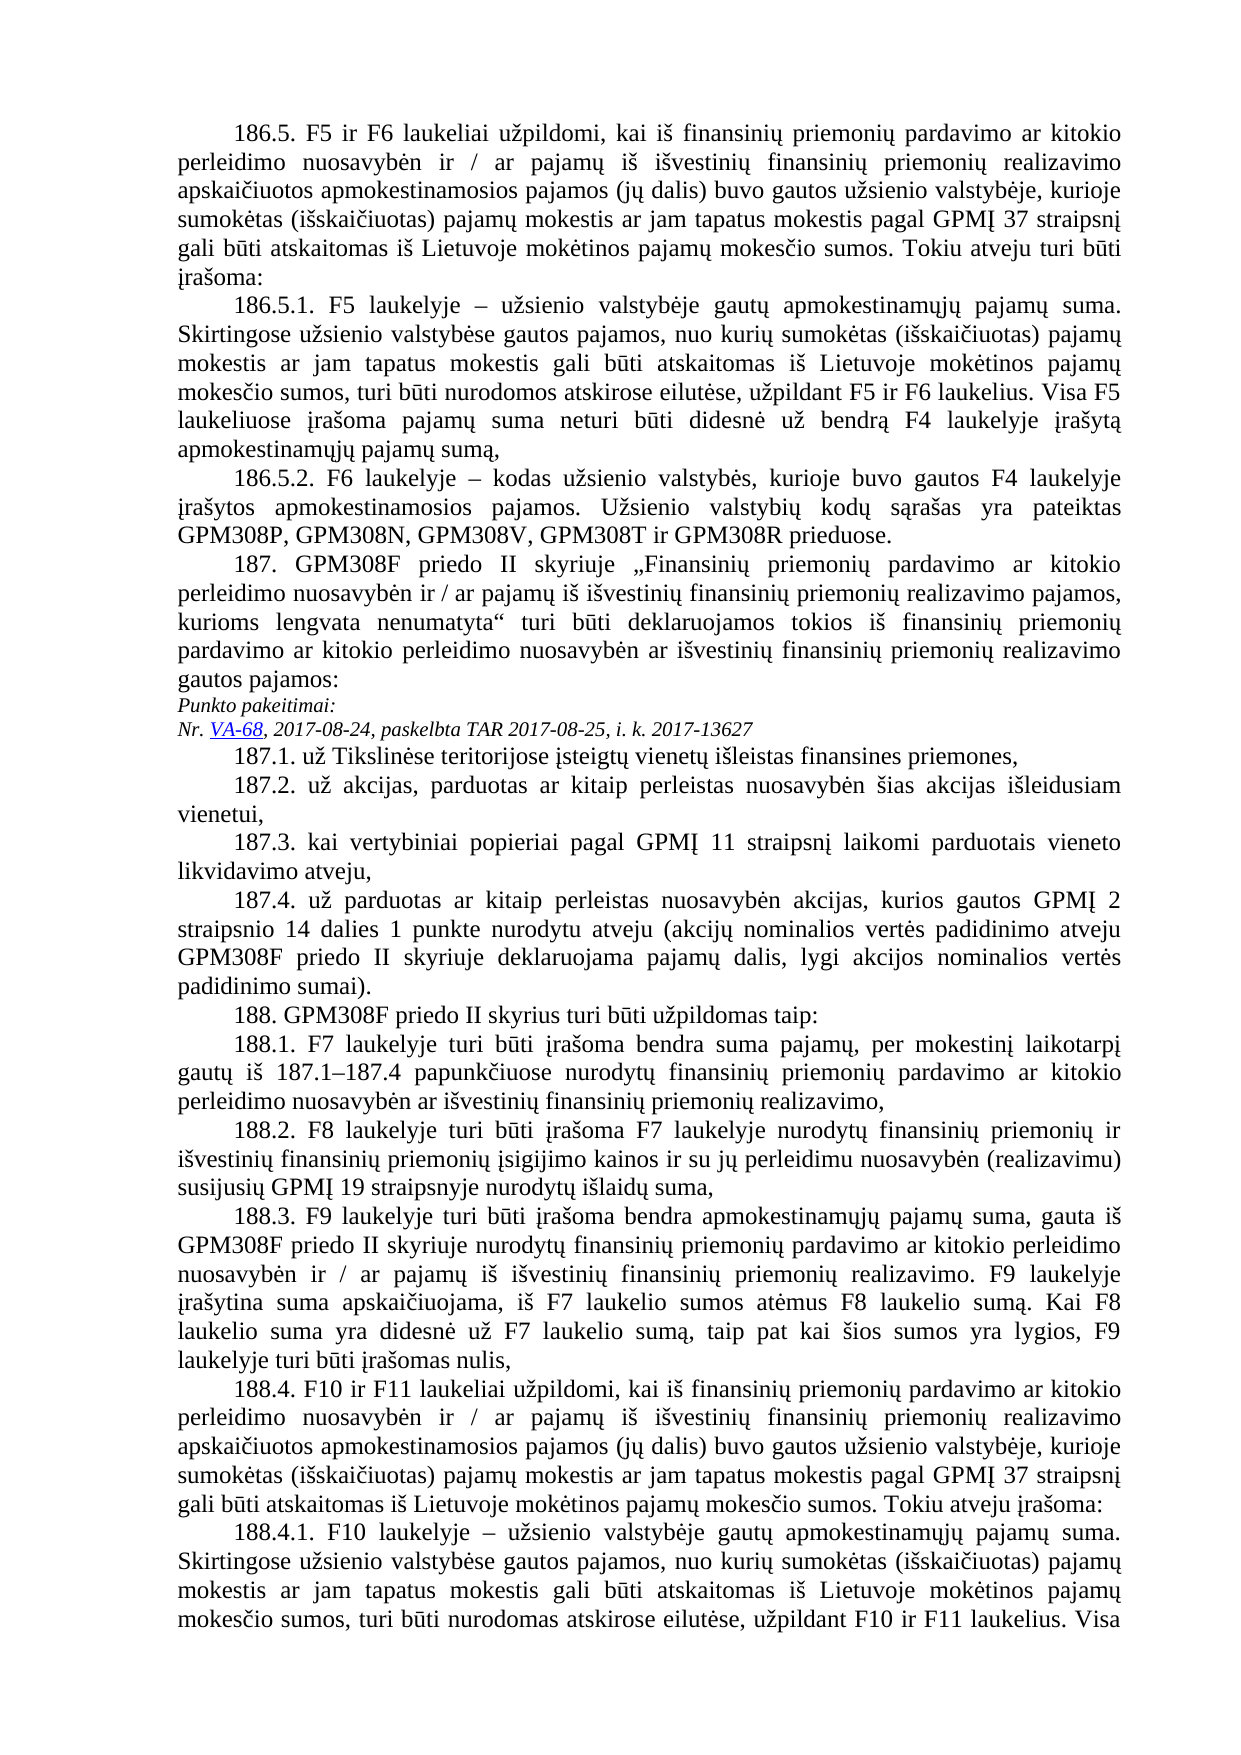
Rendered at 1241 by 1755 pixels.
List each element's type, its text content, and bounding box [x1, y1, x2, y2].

text 188.4. F10 ir F11 laukeliai užpildomi, kai iš finansinių priemonių pardavimo ar kitokio perleidimo nuosavybėn ir / ar pajamų iš išvestinių finansinių priemonių realizavimo apskaičiuotos apmokestinamosios pajamos (jų dalis) buvo gautos užsienio valstybėje, kurioje sumokėtas (išskaičiuotas) pajamų mokestis ar jam tapatus mokestis pagal GPMĮ 37 straipsnį gali būti atskaitomas iš Lietuvoje mokėtinos pajamų mokesčio sumos. Tokiu atveju įrašoma: [177, 1374, 1122, 1517]
text 186.5. F5 ir F6 laukeliai užpildomi, kai iš finansinių priemonių pardavimo ar kitokio perleidimo nuosavybėn ir / ar pajamų iš išvestinių finansinių priemonių realizavimo apskaičiuotos apmokestinamosios pajamos (jų dalis) buvo gautos užsienio valstybėje, kurioje sumokėtas (išskaičiuotas) pajamų mokestis ar jam tapatus mokestis pagal GPMĮ 37 straipsnį gali būti atskaitomas iš Lietuvoje mokėtinos pajamų mokesčio sumos. Tokiu atveju turi būti įrašoma: [177, 118, 1122, 291]
text 188.1. F7 laukelyje turi būti įrašoma bendra suma pajamų, per mokestinį laikotarpį gautų iš 187.1–187.4 papunkčiuose nurodytų finansinių priemonių pardavimo ar kitokio perleidimo nuosavybėn ar išvestinių finansinių priemonių realizavimo, [177, 1029, 1122, 1115]
text 186.5.2. F6 laukelyje – kodas užsienio valstybės, kurioje buvo gautos F4 laukelyje įrašytos apmokestinamosios pajamos. Užsienio valstybių kodų sąrašas yra pateiktas GPM308P, GPM308N, GPM308V, GPM308T ir GPM308R prieduose. [177, 463, 1122, 549]
text 187.1. už Tikslinėse teritorijose įsteigtų vienetų išleistas finansines priemones, [177, 741, 1122, 770]
text 188.2. F8 laukelyje turi būti įrašoma F7 laukelyje nurodytų finansinių priemonių ir išvestinių finansinių priemonių įsigijimo kainos ir su jų perleidimu nuosavybėn (realizavimu) susijusių GPMĮ 19 straipsnyje nurodytų išlaidų suma, [177, 1115, 1122, 1201]
text 188. GPM308F priedo II skyrius turi būti užpildomas taip: [177, 1000, 1122, 1029]
text 188.4.1. F10 laukelyje – užsienio valstybėje gautų apmokestinamųjų pajamų suma. Skirtingose užsienio valstybėse gautos pajamos, nuo kurių sumokėtas (išskaičiuotas) pajamų mokestis ar jam tapatus mokestis gali būti atskaitomas iš Lietuvoje mokėtinos pajamų mokesčio sumos, turi būti nurodomas atskirose eilutėse, užpildant F10 ir F11 laukelius. Visa [177, 1517, 1122, 1632]
text 186.5.1. F5 laukelyje – užsienio valstybėje gautų apmokestinamųjų pajamų suma. Skirtingose užsienio valstybėse gautos pajamos, nuo kurių sumokėtas (išskaičiuotas) pajamų mokestis ar jam tapatus mokestis gali būti atskaitomas iš Lietuvoje mokėtinos pajamų mokesčio sumos, turi būti nurodomos atskirose eilutėse, užpildant F5 ir F6 laukelius. Visa F5 laukeliuose įrašoma pajamų suma neturi būti didesnė už bendrą F4 laukelyje įrašytą apmokestinamųjų pajamų sumą, [177, 291, 1122, 463]
text 187. GPM308F priedo II skyriuje „Finansinių priemonių pardavimo ar kitokio perleidimo nuosavybėn ir / ar pajamų iš išvestinių finansinių priemonių realizavimo pajamos, kurioms lengvata nenumatyta“ turi būti deklaruojamos tokios iš finansinių priemonių pardavimo ar kitokio perleidimo nuosavybėn ar išvestinių finansinių priemonių realizavimo gautos pajamos: [177, 549, 1122, 693]
text 187.3. kai vertybiniai popieriai pagal GPMĮ 11 straipsnį laikomi parduotais vieneto likvidavimo atveju, [177, 827, 1122, 885]
text 187.2. už akcijas, parduotas ar kitaip perleistas nuosavybėn šias akcijas išleidusiam vienetui, [177, 770, 1122, 827]
text 187.4. už parduotas ar kitaip perleistas nuosavybėn akcijas, kurios gautos GPMĮ 2 straipsnio 14 dalies 1 punkte nurodytu atveju (akcijų nominalios vertės padidinimo atveju GPM308F priedo II skyriuje deklaruojama pajamų dalis, lygi akcijos nominalios vertės padidinimo sumai). [177, 885, 1122, 1000]
text 188.3. F9 laukelyje turi būti įrašoma bendra apmokestinamųjų pajamų suma, gauta iš GPM308F priedo II skyriuje nurodytų finansinių priemonių pardavimo ar kitokio perleidimo nuosavybėn ir / ar pajamų iš išvestinių finansinių priemonių realizavimo. F9 laukelyje įrašytina suma apskaičiuojama, iš F7 laukelio sumos atėmus F8 laukelio sumą. Kai F8 laukelio suma yra didesnė už F7 laukelio sumą, taip pat kai šios sumos yra lygios, F9 laukelyje turi būti įrašomas nulis, [177, 1201, 1122, 1374]
text Nr. VA-68, 2017-08-24, paskelbta TAR 2017-08-25, i. k. 2017-13627 [177, 717, 1122, 741]
text Punkto pakeitimai: [177, 693, 1122, 717]
